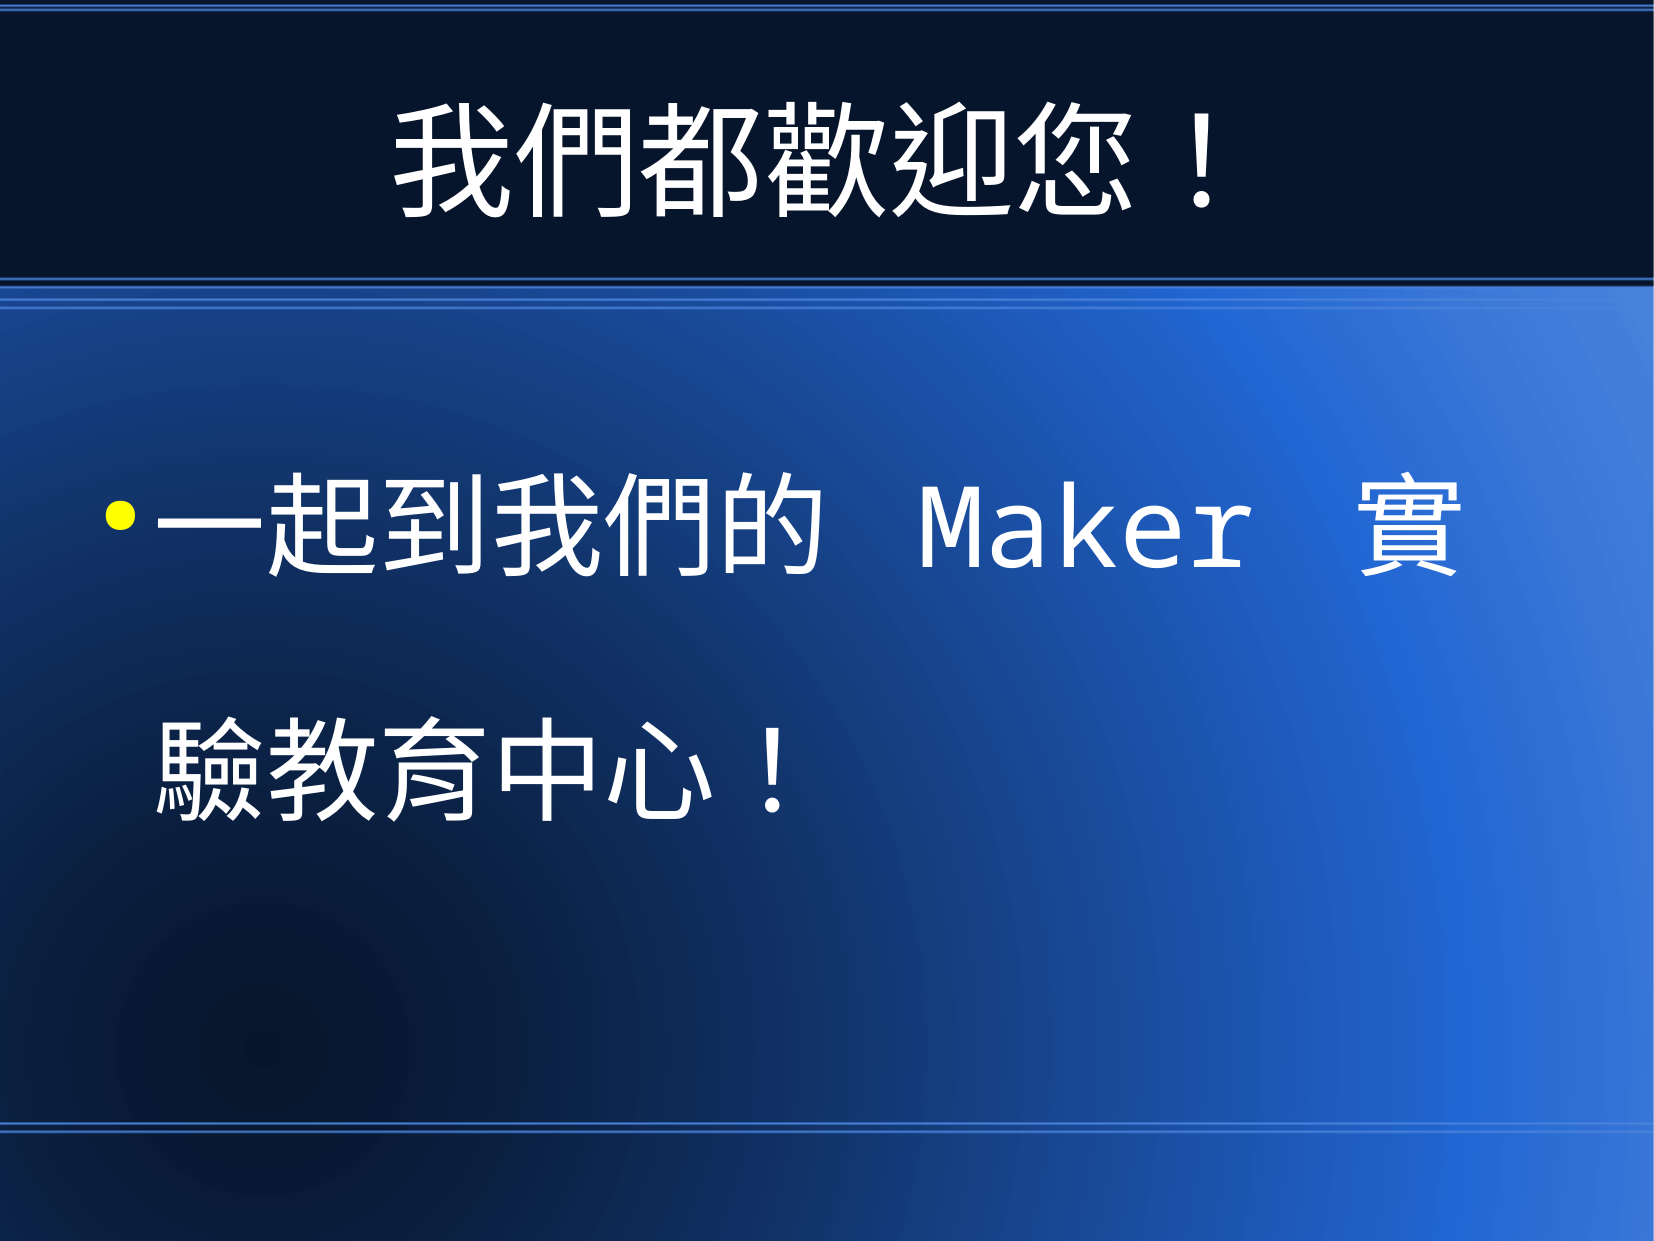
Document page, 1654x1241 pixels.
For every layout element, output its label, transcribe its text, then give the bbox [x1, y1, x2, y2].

title 我們都歡迎您！ [82, 49, 1571, 257]
list 一起到我們的 Maker 實驗教育中心！ [82, 355, 1571, 1241]
picture [0, 0, 1654, 1241]
